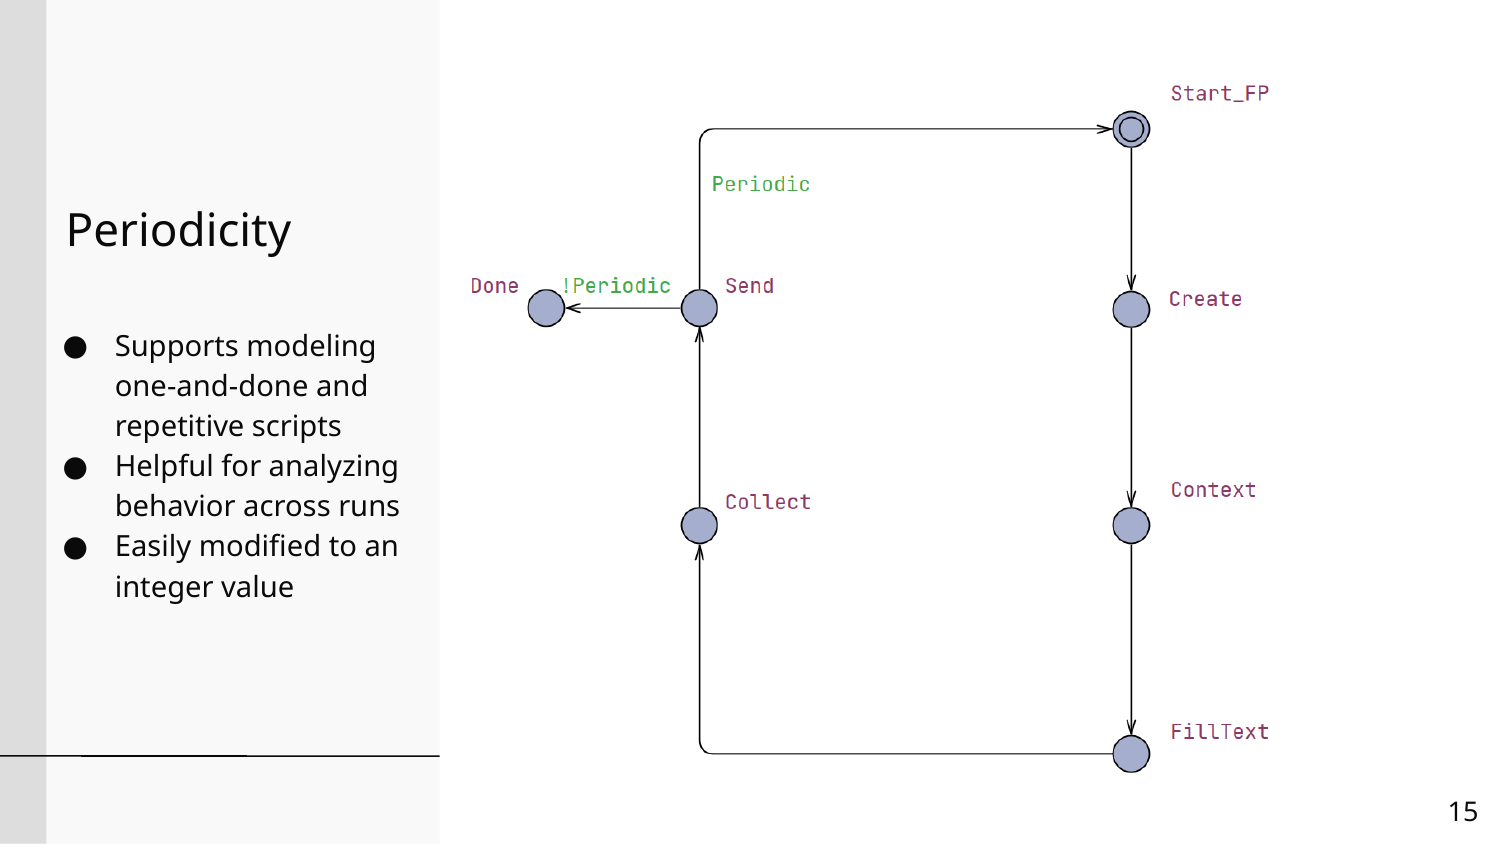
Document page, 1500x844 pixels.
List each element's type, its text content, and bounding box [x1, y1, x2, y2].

picture [439, 0, 1500, 844]
subtitle Supports modeling one-and-done and repetitive scripts Helpful for analyzing behavior across runs Easily modified to an integer value [24, 306, 440, 653]
slide_number 1 [1403, 779, 1494, 844]
title Periodicity [50, 185, 440, 282]
